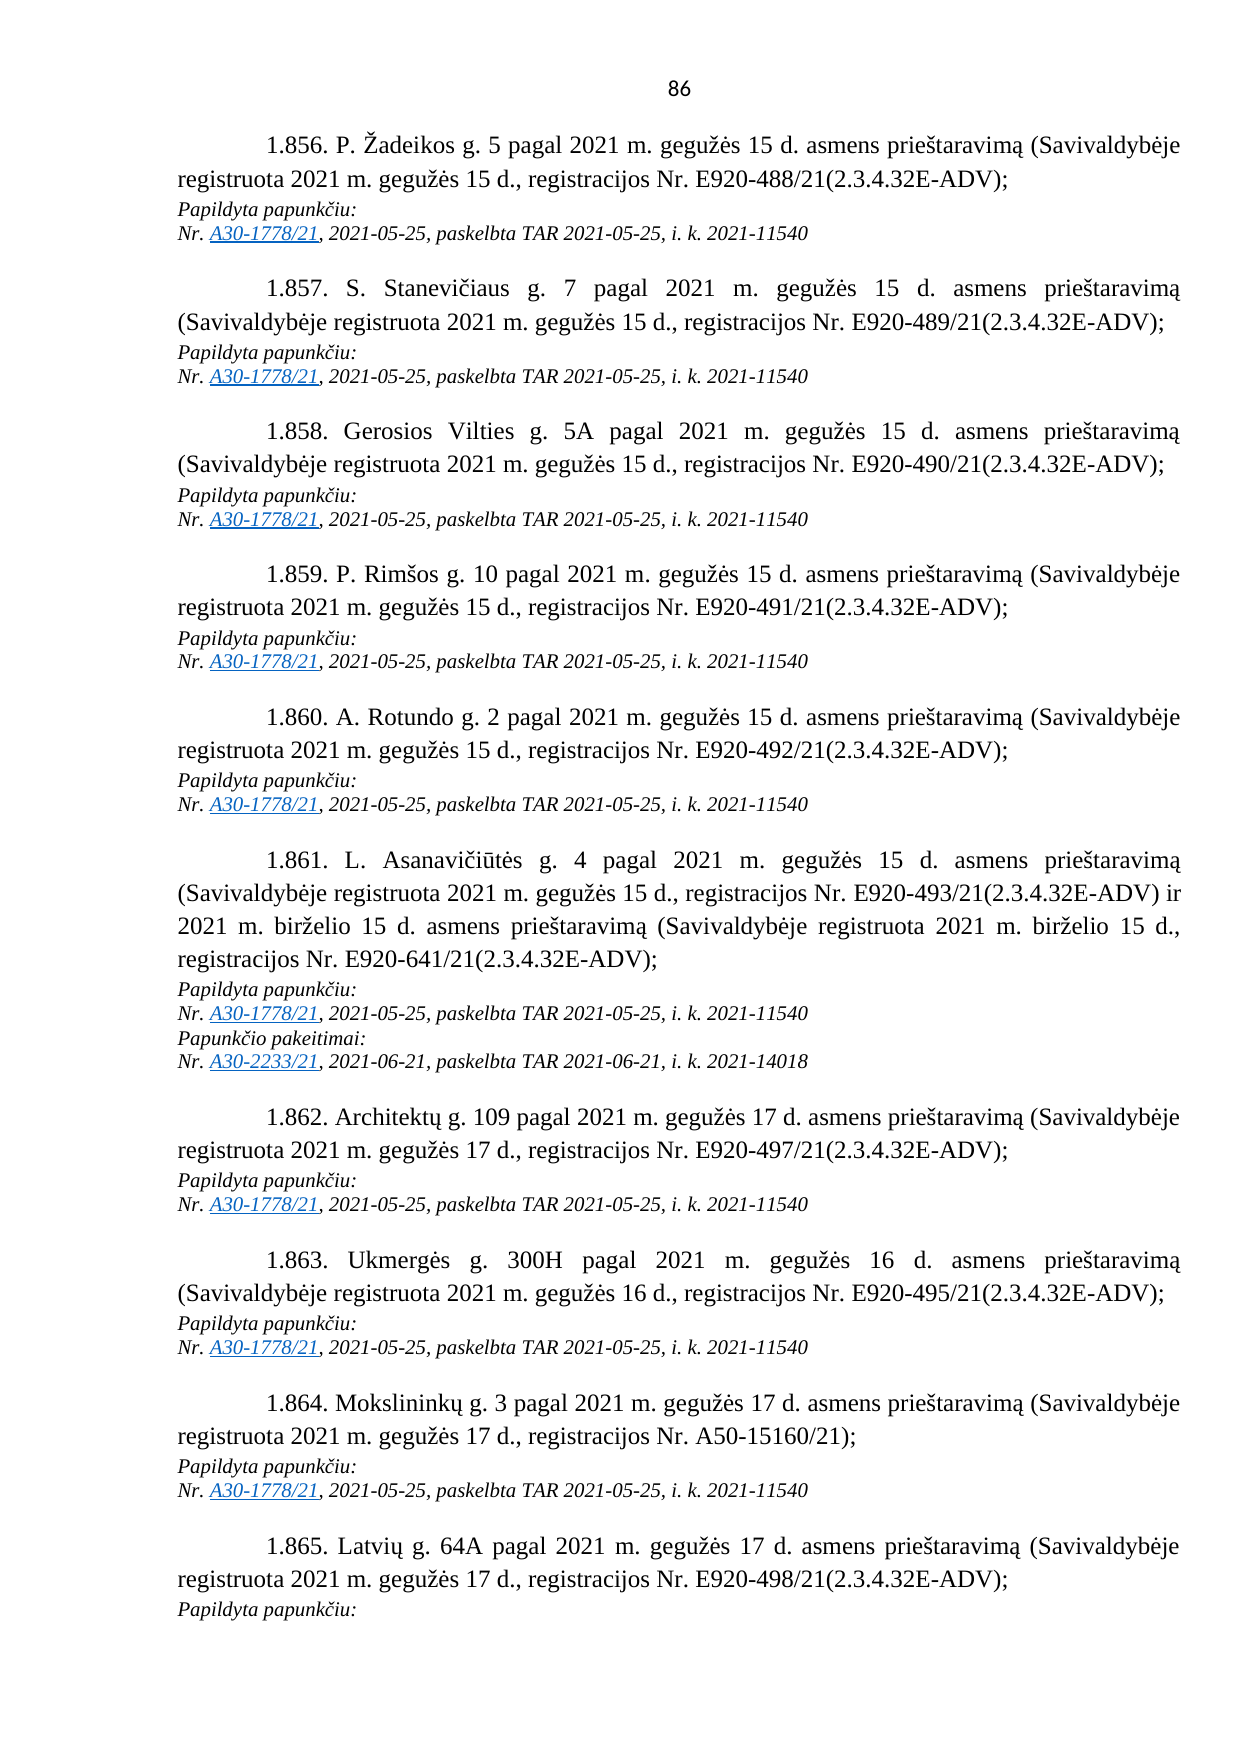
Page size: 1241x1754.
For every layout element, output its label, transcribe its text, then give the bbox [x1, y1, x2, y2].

text Nr. A30-1778/21, 2021-05-25, paskelbta TAR 2021-05-25, i. k. 2021-11540 [177, 507, 1181, 531]
text Nr. A30-1778/21, 2021-05-25, paskelbta TAR 2021-05-25, i. k. 2021-11540 [177, 1192, 1181, 1216]
text 1.856. P. Žadeikos g. 5 pagal 2021 m. gegužės 15 d. asmens prieštaravimą (Savivaldybėje registruota 2021 m. gegužės 15 d., registracijos Nr. E920-488/21(2.3.4.32E-ADV); [177, 131, 1181, 192]
text 1.857. S. Stanevičiaus g. 7 pagal 2021 m. gegužės 15 d. asmens prieštaravimą (Savivaldybėje registruota 2021 m. gegužės 15 d., registracijos Nr. E920-489/21(2.3.4.32E-ADV); [177, 273, 1181, 335]
text Papildyta papunkčiu: [177, 482, 1181, 507]
text Nr. A30-1778/21, 2021-05-25, paskelbta TAR 2021-05-25, i. k. 2021-11540 [177, 1478, 1181, 1502]
text 1.859. P. Rimšos g. 10 pagal 2021 m. gegužės 15 d. asmens prieštaravimą (Savivaldybėje registruota 2021 m. gegužės 15 d., registracijos Nr. E920-491/21(2.3.4.32E-ADV); [177, 559, 1181, 621]
text 1.863. Ukmergės g. 300H pagal 2021 m. gegužės 16 d. asmens prieštaravimą (Savivaldybėje registruota 2021 m. gegužės 16 d., registracijos Nr. E920-495/21(2.3.4.32E-ADV); [177, 1245, 1181, 1307]
text Nr. A30-1778/21, 2021-05-25, paskelbta TAR 2021-05-25, i. k. 2021-11540 [177, 649, 1181, 673]
text Papildyta papunkčiu: [177, 768, 1181, 792]
text 1.861. L. Asanavičiūtės g. 4 pagal 2021 m. gegužės 15 d. asmens prieštaravimą (Savivaldybėje registruota 2021 m. gegužės 15 d., registracijos Nr. E920-493/21(2.3.4.32E-ADV) ir 2021 m. birželio 15 d. asmens prieštaravimą (Savivaldybėje registruota 2021 m. birželio 15 d., registracijos Nr. E920-641/21(2.3.4.32E-ADV); [177, 845, 1181, 973]
text Papunkčio pakeitimai: [177, 1025, 1181, 1049]
text 1.862. Architektų g. 109 pagal 2021 m. gegužės 17 d. asmens prieštaravimą (Savivaldybėje registruota 2021 m. gegužės 17 d., registracijos Nr. E920-497/21(2.3.4.32E-ADV); [177, 1102, 1181, 1164]
text Nr. A30-1778/21, 2021-05-25, paskelbta TAR 2021-05-25, i. k. 2021-11540 [177, 1001, 1181, 1025]
text Nr. A30-1778/21, 2021-05-25, paskelbta TAR 2021-05-25, i. k. 2021-11540 [177, 792, 1181, 816]
text Papildyta papunkčiu: [177, 339, 1181, 364]
text Papildyta papunkčiu: [177, 977, 1181, 1001]
text Papildyta papunkčiu: [177, 1597, 1181, 1621]
text 1.864. Mokslininkų g. 3 pagal 2021 m. gegužės 17 d. asmens prieštaravimą (Savivaldybėje registruota 2021 m. gegužės 17 d., registracijos Nr. A50-15160/21); [177, 1388, 1181, 1450]
text Papildyta papunkčiu: [177, 1311, 1181, 1335]
text Nr. A30-1778/21, 2021-05-25, paskelbta TAR 2021-05-25, i. k. 2021-11540 [177, 364, 1181, 388]
text Papildyta papunkčiu: [177, 197, 1181, 221]
text Papildyta papunkčiu: [177, 625, 1181, 649]
text Papildyta papunkčiu: [177, 1454, 1181, 1478]
text Nr. A30-1778/21, 2021-05-25, paskelbta TAR 2021-05-25, i. k. 2021-11540 [177, 221, 1181, 245]
text 1.860. A. Rotundo g. 2 pagal 2021 m. gegužės 15 d. asmens prieštaravimą (Savivaldybėje registruota 2021 m. gegužės 15 d., registracijos Nr. E920-492/21(2.3.4.32E-ADV); [177, 702, 1181, 764]
text Nr. A30-1778/21, 2021-05-25, paskelbta TAR 2021-05-25, i. k. 2021-11540 [177, 1335, 1181, 1359]
text Papildyta papunkčiu: [177, 1168, 1181, 1192]
text 1.858. Gerosios Vilties g. 5A pagal 2021 m. gegužės 15 d. asmens prieštaravimą (Savivaldybėje registruota 2021 m. gegužės 15 d., registracijos Nr. E920-490/21(2.3.4.32E-ADV); [177, 416, 1181, 478]
text Nr. A30-2233/21, 2021-06-21, paskelbta TAR 2021-06-21, i. k. 2021-14018 [177, 1049, 1181, 1073]
text 1.865. Latvių g. 64A pagal 2021 m. gegužės 17 d. asmens prieštaravimą (Savivaldybėje registruota 2021 m. gegužės 17 d., registracijos Nr. E920-498/21(2.3.4.32E-ADV); [177, 1531, 1181, 1593]
